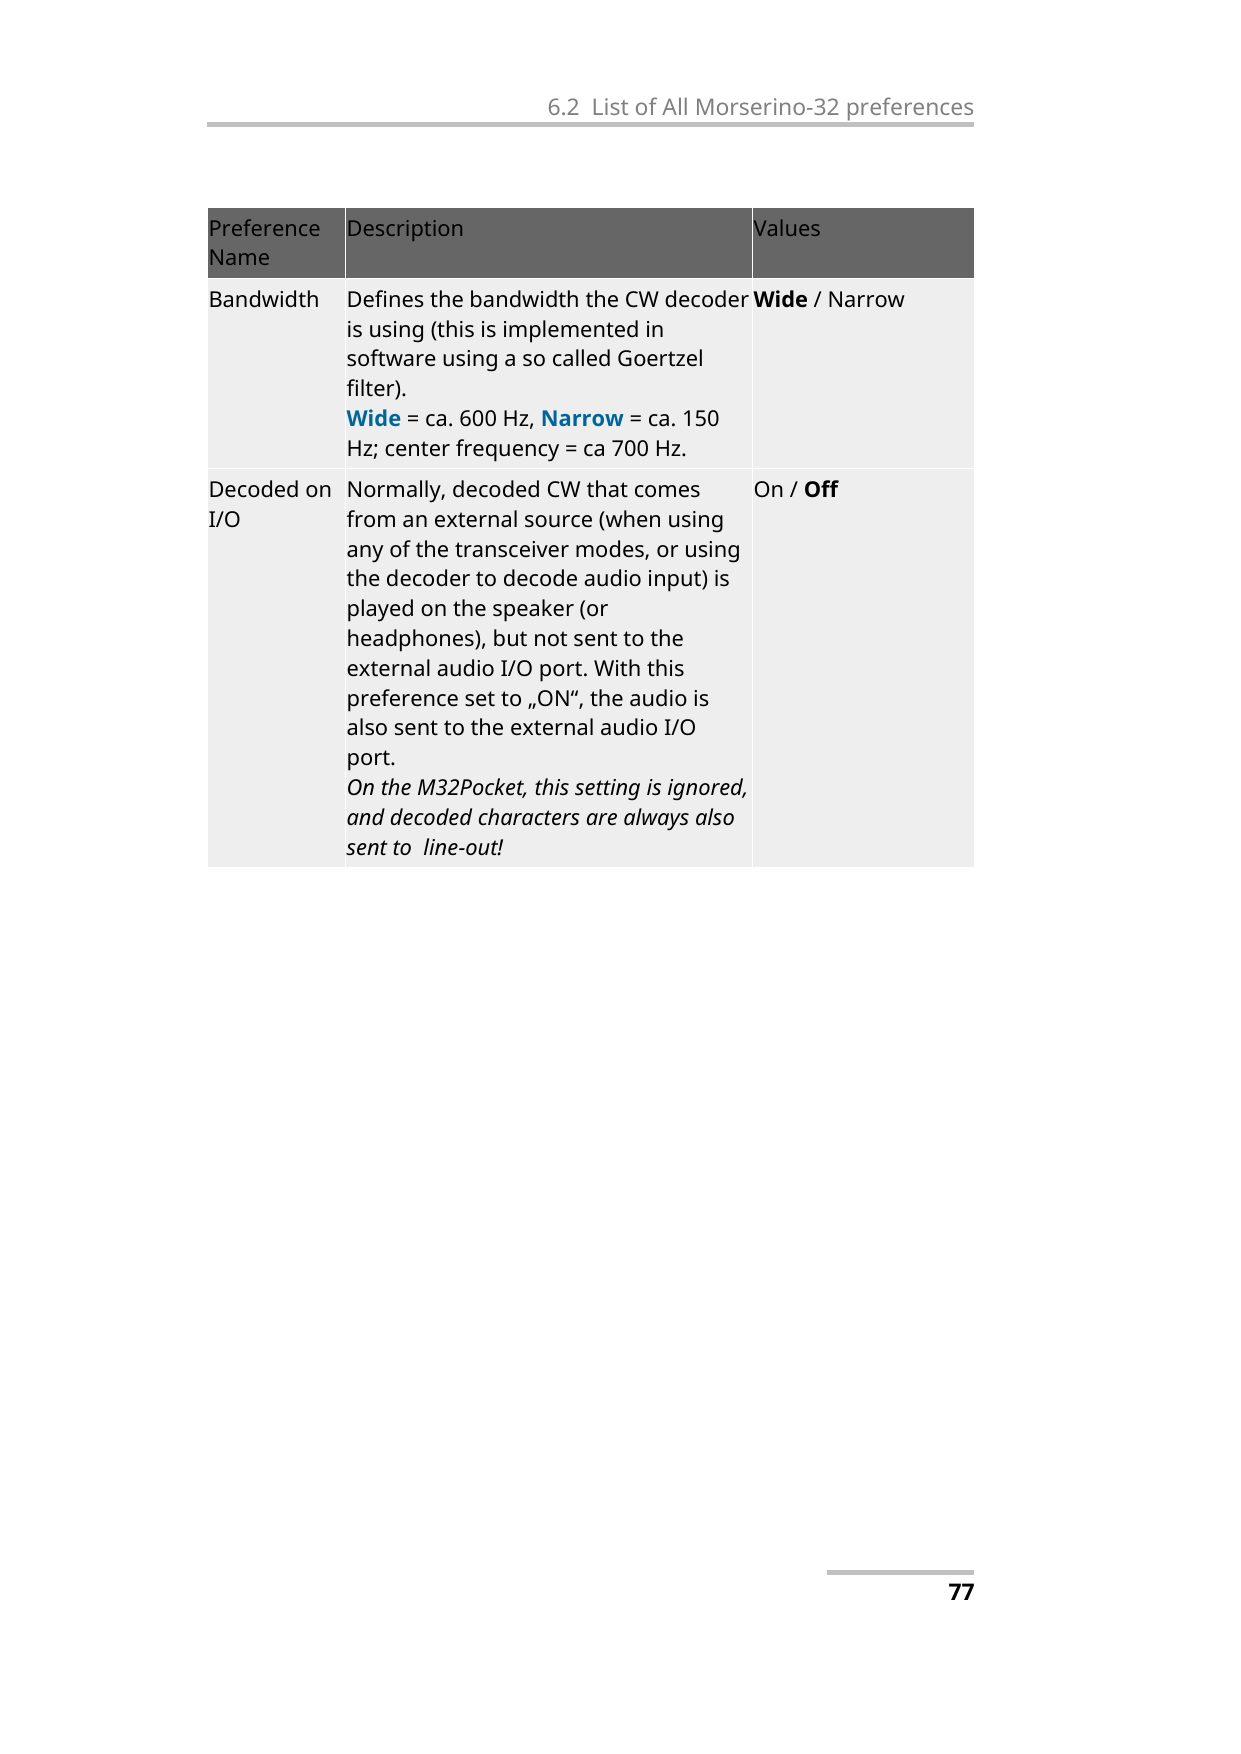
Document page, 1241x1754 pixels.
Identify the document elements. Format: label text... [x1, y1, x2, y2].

table_header Description [346, 208, 752, 278]
table_cell Normally, decoded CW that comes from an external source (when using any of the transceiver modes, or using the decoder to decode audio input) is played on the speaker (or headphones), but not sent to the external audio I/O port. With this preference set to „ON“, the audio is also sent to the external audio I/O port. On the M32Pocket, this setting is ignored, and decoded characters are always also sent to line-out! [346, 469, 752, 867]
table_cell Decoded on I/O [208, 469, 345, 867]
table_header Values [753, 208, 974, 278]
table_cell Defines the bandwidth the CW decoder is using (this is implemented in software using a so called Goertzel filter). Wide = ca. 600 Hz, Narrow = ca. 150 Hz; center frequency = ca 700 Hz. [346, 279, 752, 468]
table_cell Bandwidth [208, 279, 345, 468]
table_cell Wide / Narrow [753, 279, 974, 468]
table_header Preference Name [208, 208, 345, 278]
table_cell On / Off [753, 469, 974, 867]
